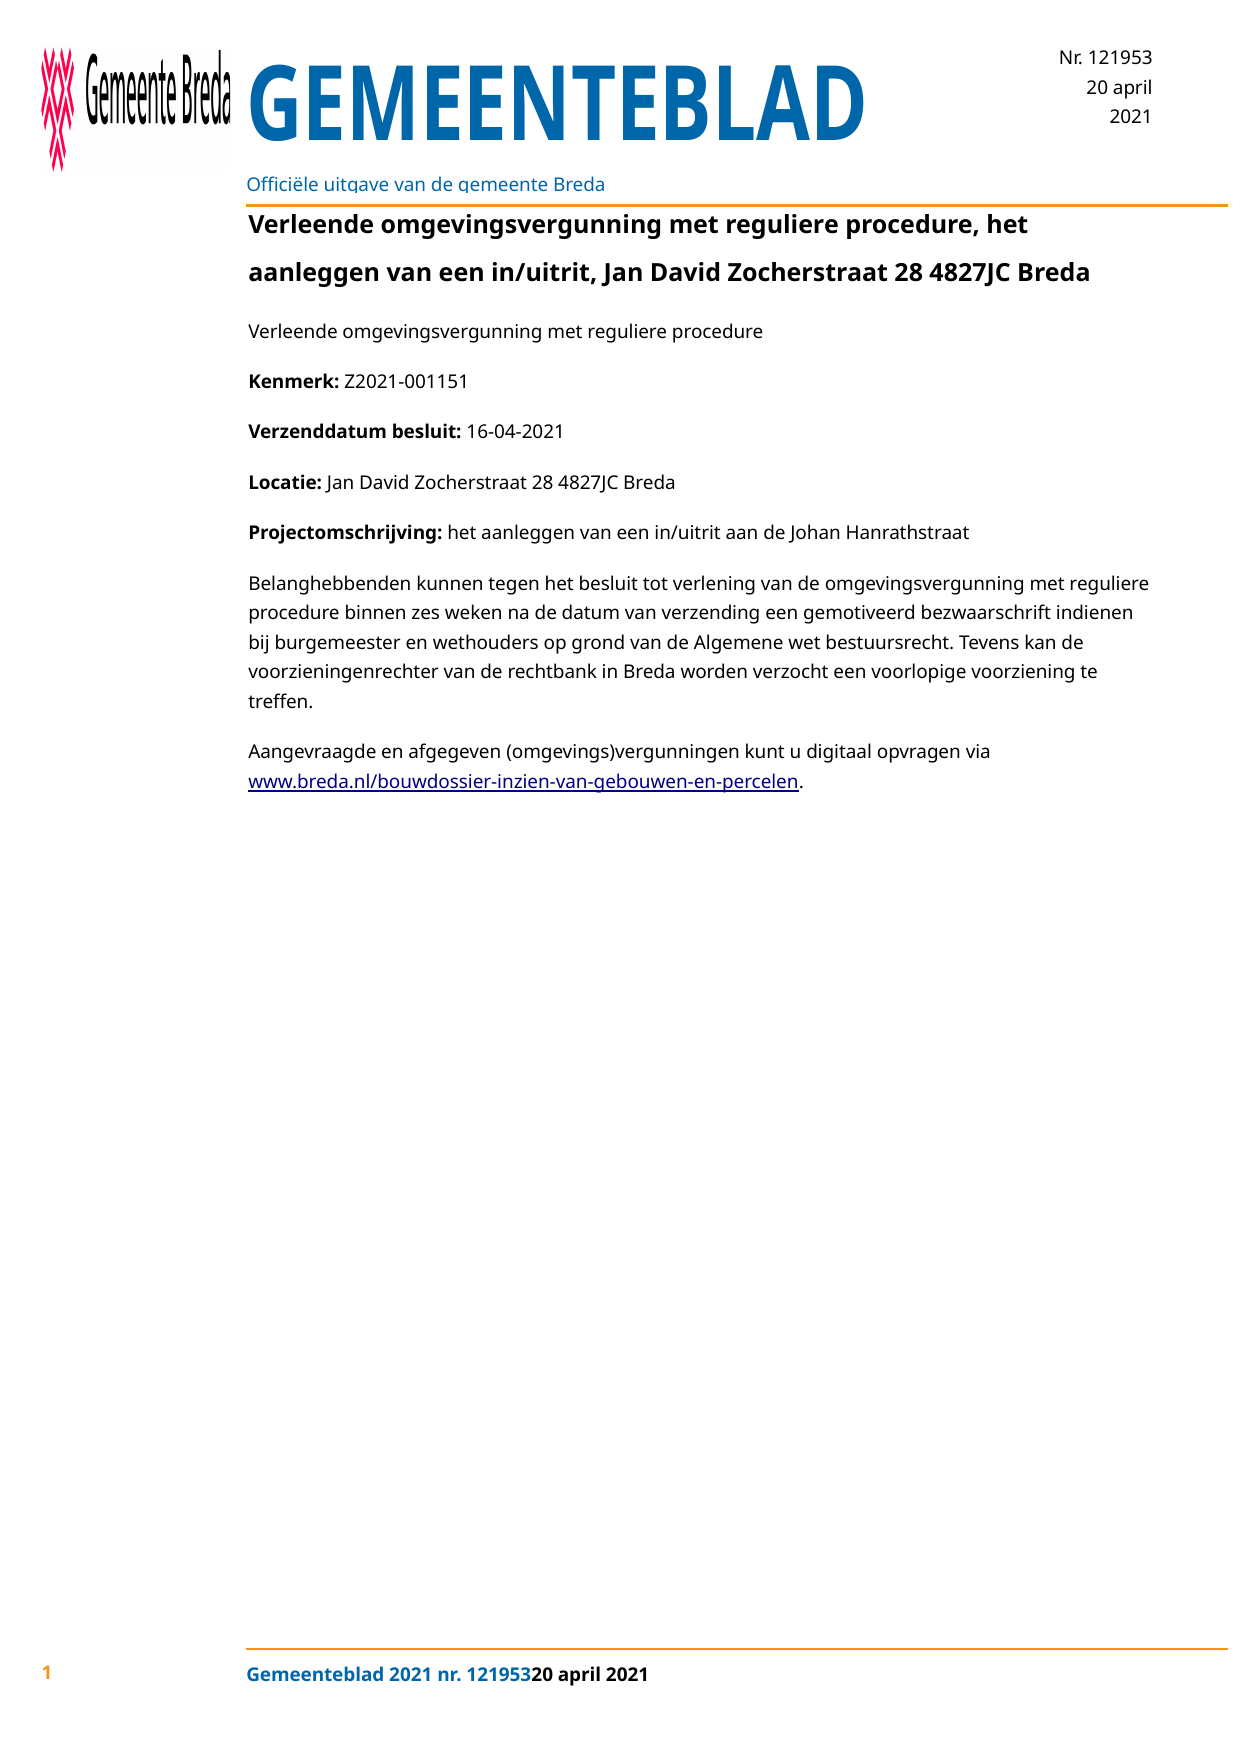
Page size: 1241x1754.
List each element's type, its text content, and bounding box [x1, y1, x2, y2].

text Projectomschrijving: het aanleggen van een in/uitrit aan de Johan Hanrathstraat [248, 519, 1152, 545]
text Verzenddatum besluit: 16-04-2021 [248, 419, 1152, 444]
text Verleende omgevingsvergunning met reguliere procedure, het aanleggen van een in/uitrit, Jan David Zocherstraat 28 4827JC Breda [248, 207, 1152, 288]
text Aangevraagde en afgegeven (omgevings)vergunningen kunt u digitaal opvragen via www.breda.nl/bouwdossier-inzien-van-gebouwen-en-percelen. [248, 739, 1152, 794]
text Verleende omgevingsvergunning met reguliere procedure [248, 318, 1152, 344]
text Belanghebbenden kunnen tegen het besluit tot verlening van de omgevingsvergunning met reguliere procedure binnen zes weken na de datum van verzending een gemotiveerd bezwaarschrift indienen bij burgemeester en wethouders op grond van de Algemene wet bestuursrecht. Tevens kan de voorzieningenrechter van de rechtbank in Breda worden verzocht een voorlopige voorziening te treffen. [248, 570, 1152, 714]
text Locatie: Jan David Zocherstraat 28 4827JC Breda [248, 469, 1152, 495]
picture [41, 47, 231, 172]
text Kenmerk: Z2021-001151 [248, 368, 1152, 394]
